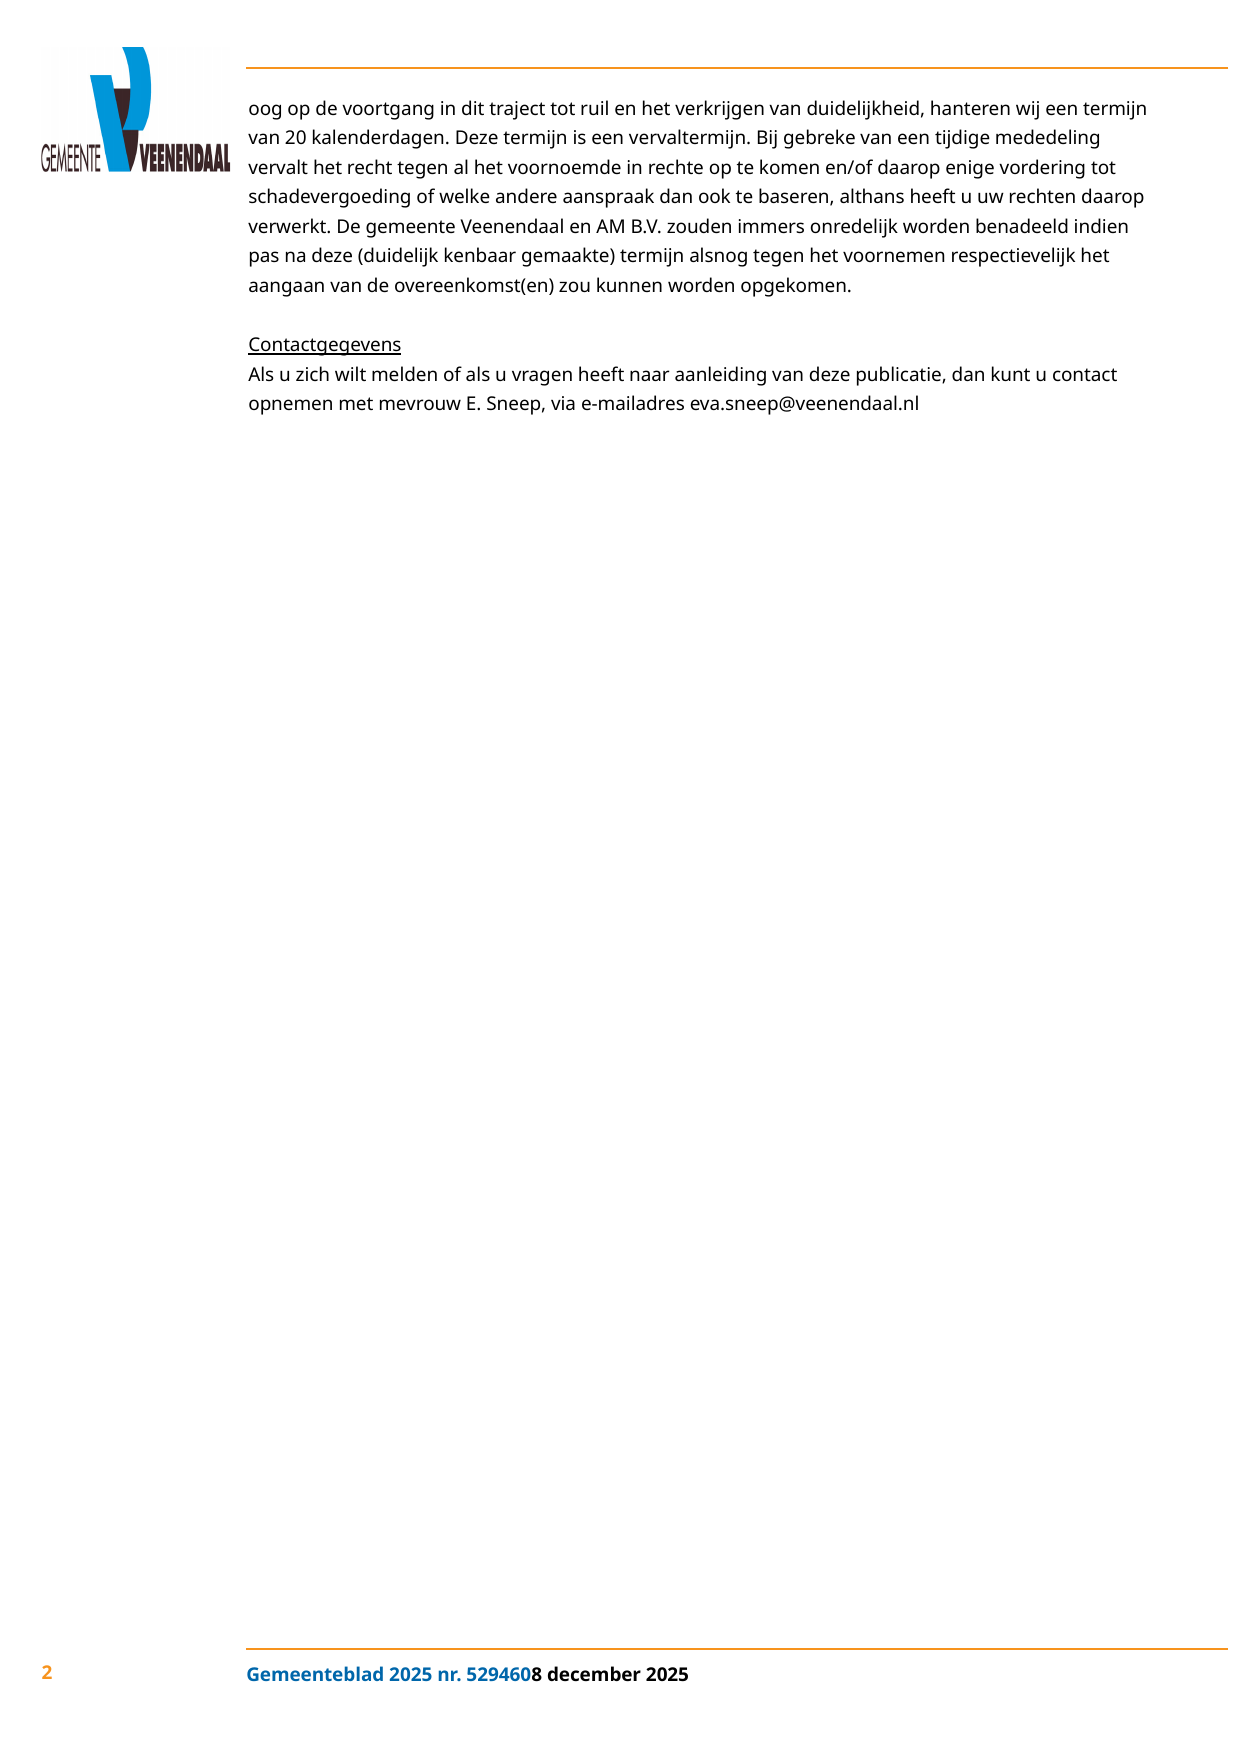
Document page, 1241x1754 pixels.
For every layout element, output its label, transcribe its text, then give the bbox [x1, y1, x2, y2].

text Als u zich wilt melden of als u vragen heeft naar aanleiding van deze publicatie, dan kunt u contact opnemen met mevrouw E. Sneep, via e-mailadres eva.sneep@veenendaal.nl [248, 361, 1152, 416]
picture [41, 47, 130, 172]
text Contactgegevens [248, 331, 1152, 357]
picture [123, 47, 231, 172]
text oog op de voortgang in dit traject tot ruil en het verkrijgen van duidelijkheid, hanteren wij een termijn van 20 kalenderdagen. Deze termijn is een vervaltermijn. Bij gebreke van een tijdige mededeling vervalt het recht tegen al het voornoemde in rechte op te komen en/of daarop enige vordering tot schadevergoeding of welke andere aanspraak dan ook te baseren, althans heeft u uw rechten daarop verwerkt. De gemeente Veenendaal en AM B.V. zouden immers onredelijk worden benadeeld indien pas na deze (duidelijk kenbaar gemaakte) termijn alsnog tegen het voornemen respectievelijk het aangaan van de overeenkomst(en) zou kunnen worden opgekomen. [248, 95, 1152, 298]
